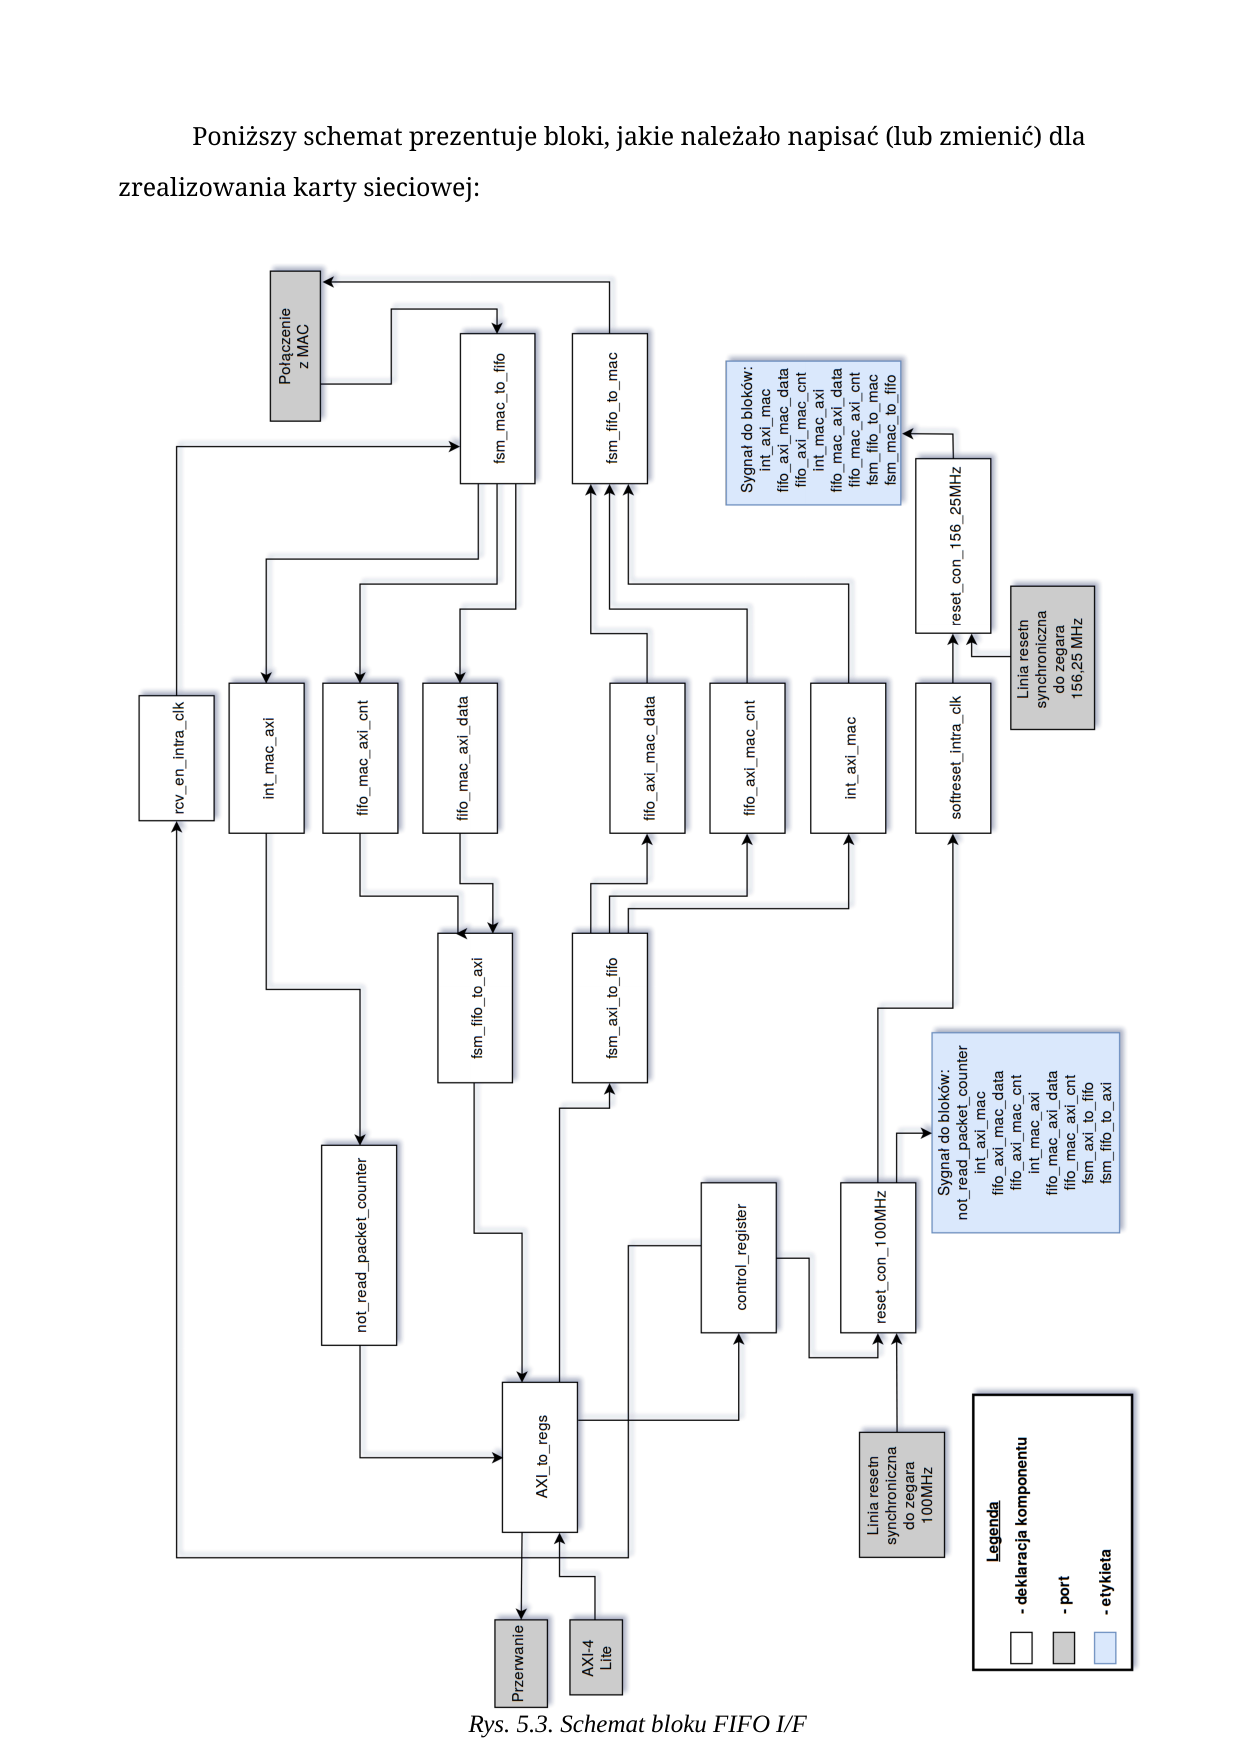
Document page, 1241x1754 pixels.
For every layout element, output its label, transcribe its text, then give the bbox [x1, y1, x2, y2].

text Rys. 5.3. Schemat bloku FIFO I/F [117, 1710, 1160, 1738]
text [117, 1738, 1160, 1754]
picture [136, 263, 1141, 1710]
text Poniższy schemat prezentuje bloki, jakie należało napisać (lub zmienić) dla zrealizowania karty sieciowej: [118, 118, 1122, 203]
text [117, 251, 1160, 264]
